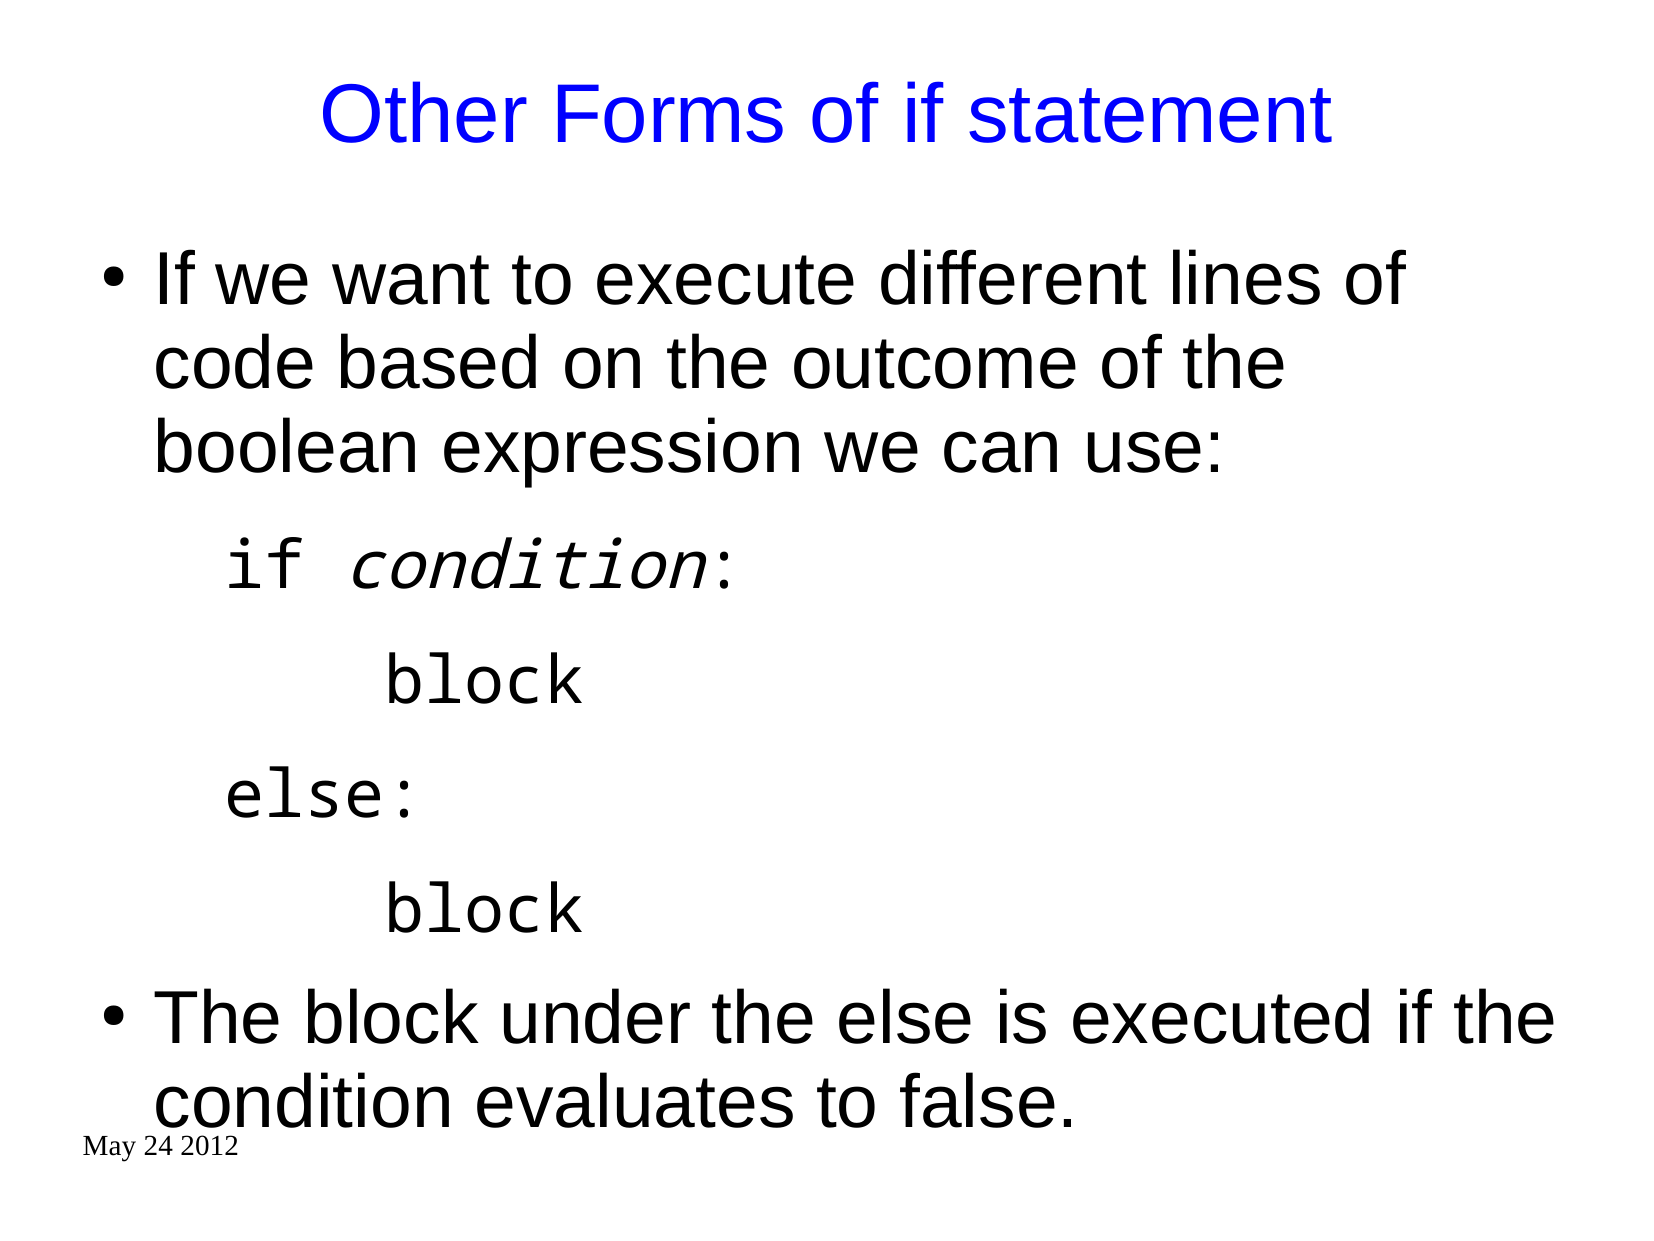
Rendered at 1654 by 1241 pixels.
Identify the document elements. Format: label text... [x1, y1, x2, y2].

title Other Forms of if statement [82, 49, 1571, 178]
list If we want to execute different lines of code based on the outcome of the boolean expression we can use: if condition: block else: block The block under the else is executed if the condition evaluates to false. [82, 236, 1571, 1109]
